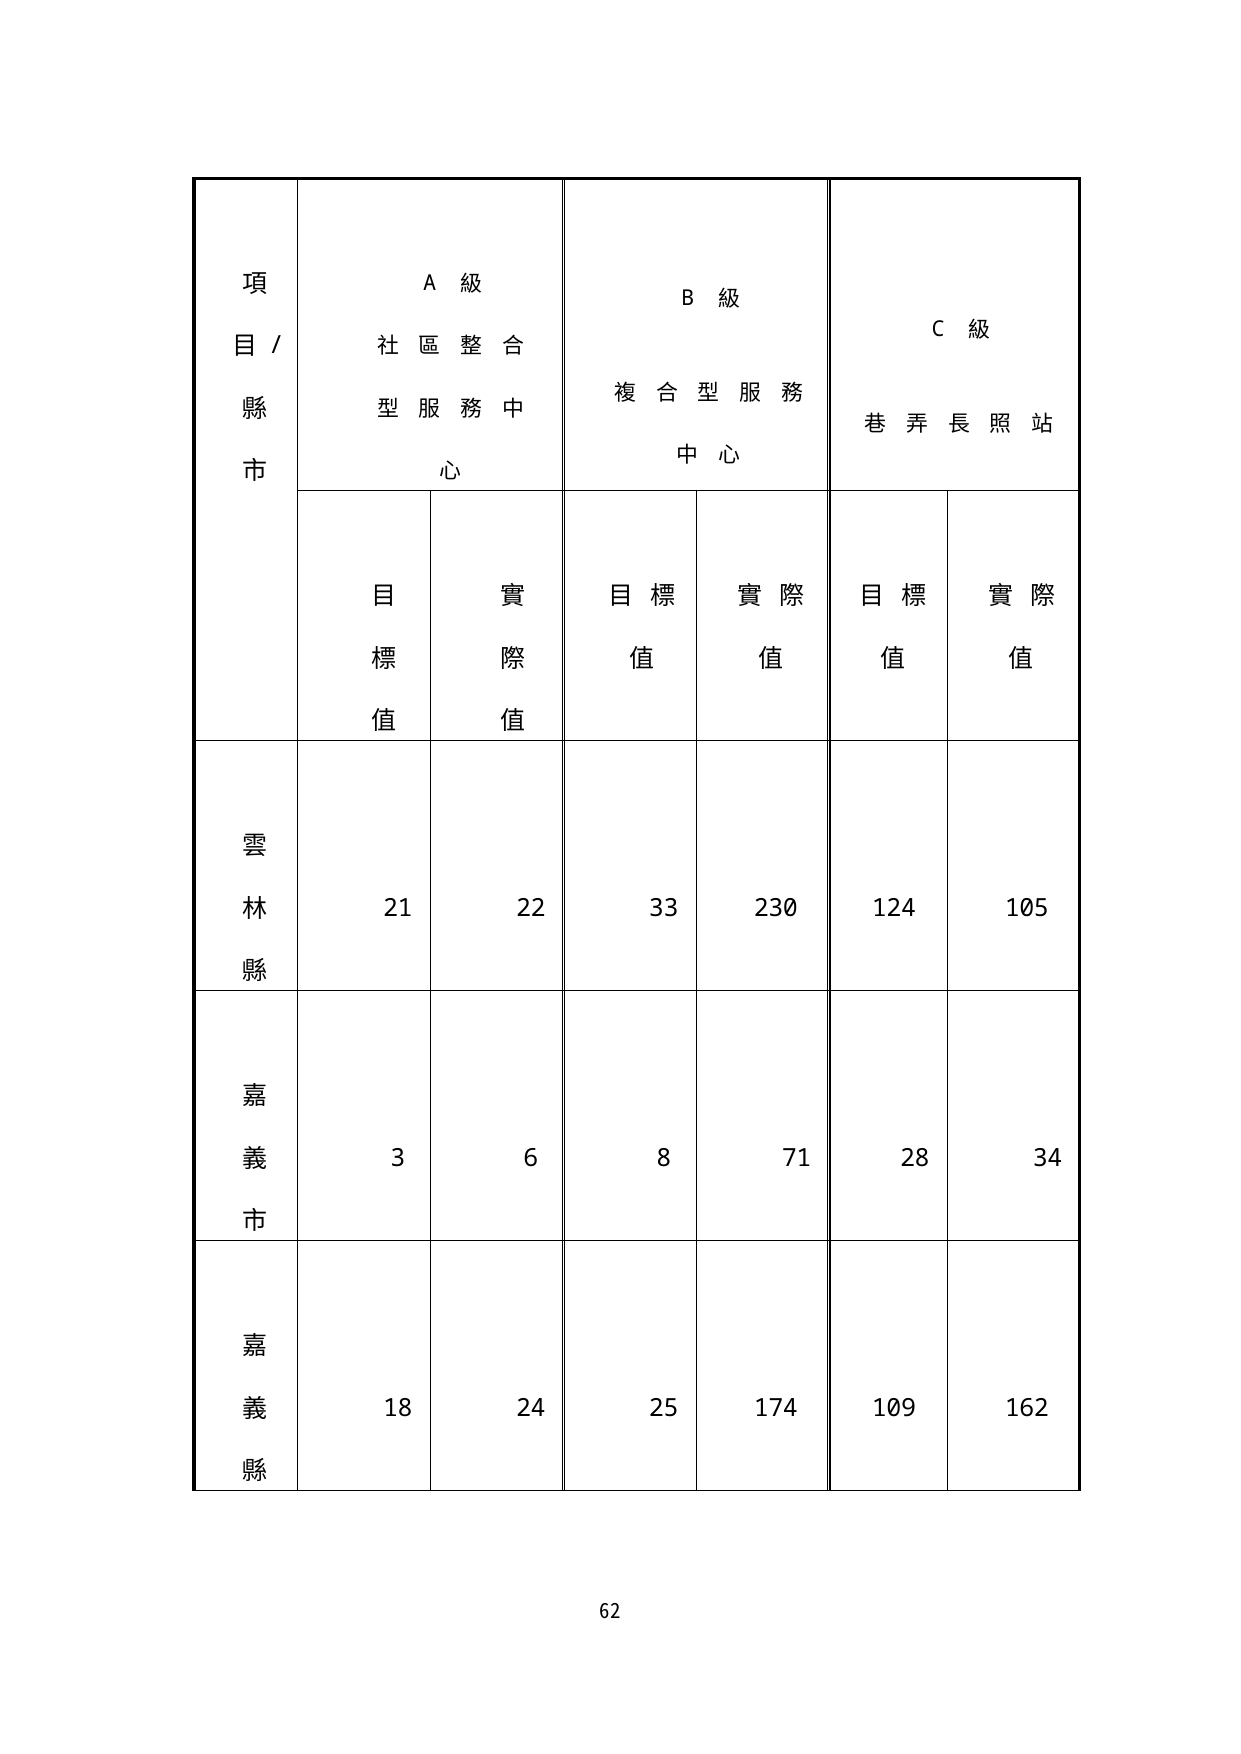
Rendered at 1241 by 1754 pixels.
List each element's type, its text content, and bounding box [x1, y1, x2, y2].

table_cell 18 [298, 1241, 430, 1490]
table_cell 162 [948, 1241, 1078, 1490]
table_cell 實際值 [948, 491, 1078, 740]
table_cell 目標值 [298, 491, 430, 740]
table_cell 目標值 [565, 491, 696, 740]
table_cell 28 [831, 991, 947, 1240]
table_cell 實際值 [431, 491, 562, 740]
table_cell 目標值 [831, 491, 947, 740]
table_cell 6 [431, 991, 562, 1240]
table_cell 8 [565, 991, 696, 1240]
table_cell 22 [431, 741, 562, 990]
table_cell 33 [565, 741, 696, 990]
table_cell 25 [565, 1241, 696, 1490]
table_cell 24 [431, 1241, 562, 1490]
table_cell 105 [948, 741, 1078, 990]
table_cell 124 [831, 741, 947, 990]
table_header C級 巷弄長照站 [831, 180, 1078, 490]
table_cell 230 [697, 741, 827, 990]
table_cell 3 [298, 991, 430, 1240]
table_header A級 社區整合型服務中心 [298, 180, 562, 490]
table_cell 109 [831, 1241, 947, 1490]
table_cell 實際值 [697, 491, 827, 740]
table_cell 21 [298, 741, 430, 990]
table_cell 174 [697, 1241, 827, 1490]
table_cell 嘉義市 [196, 991, 297, 1240]
table_cell 雲林縣 [196, 741, 297, 990]
table_cell 嘉義縣 [196, 1241, 297, 1490]
table_cell 34 [948, 991, 1078, 1240]
table_header B級 複合型服務中心 [565, 180, 827, 490]
table_cell 71 [697, 991, 827, 1240]
table_header 項目/縣市 [196, 180, 297, 740]
